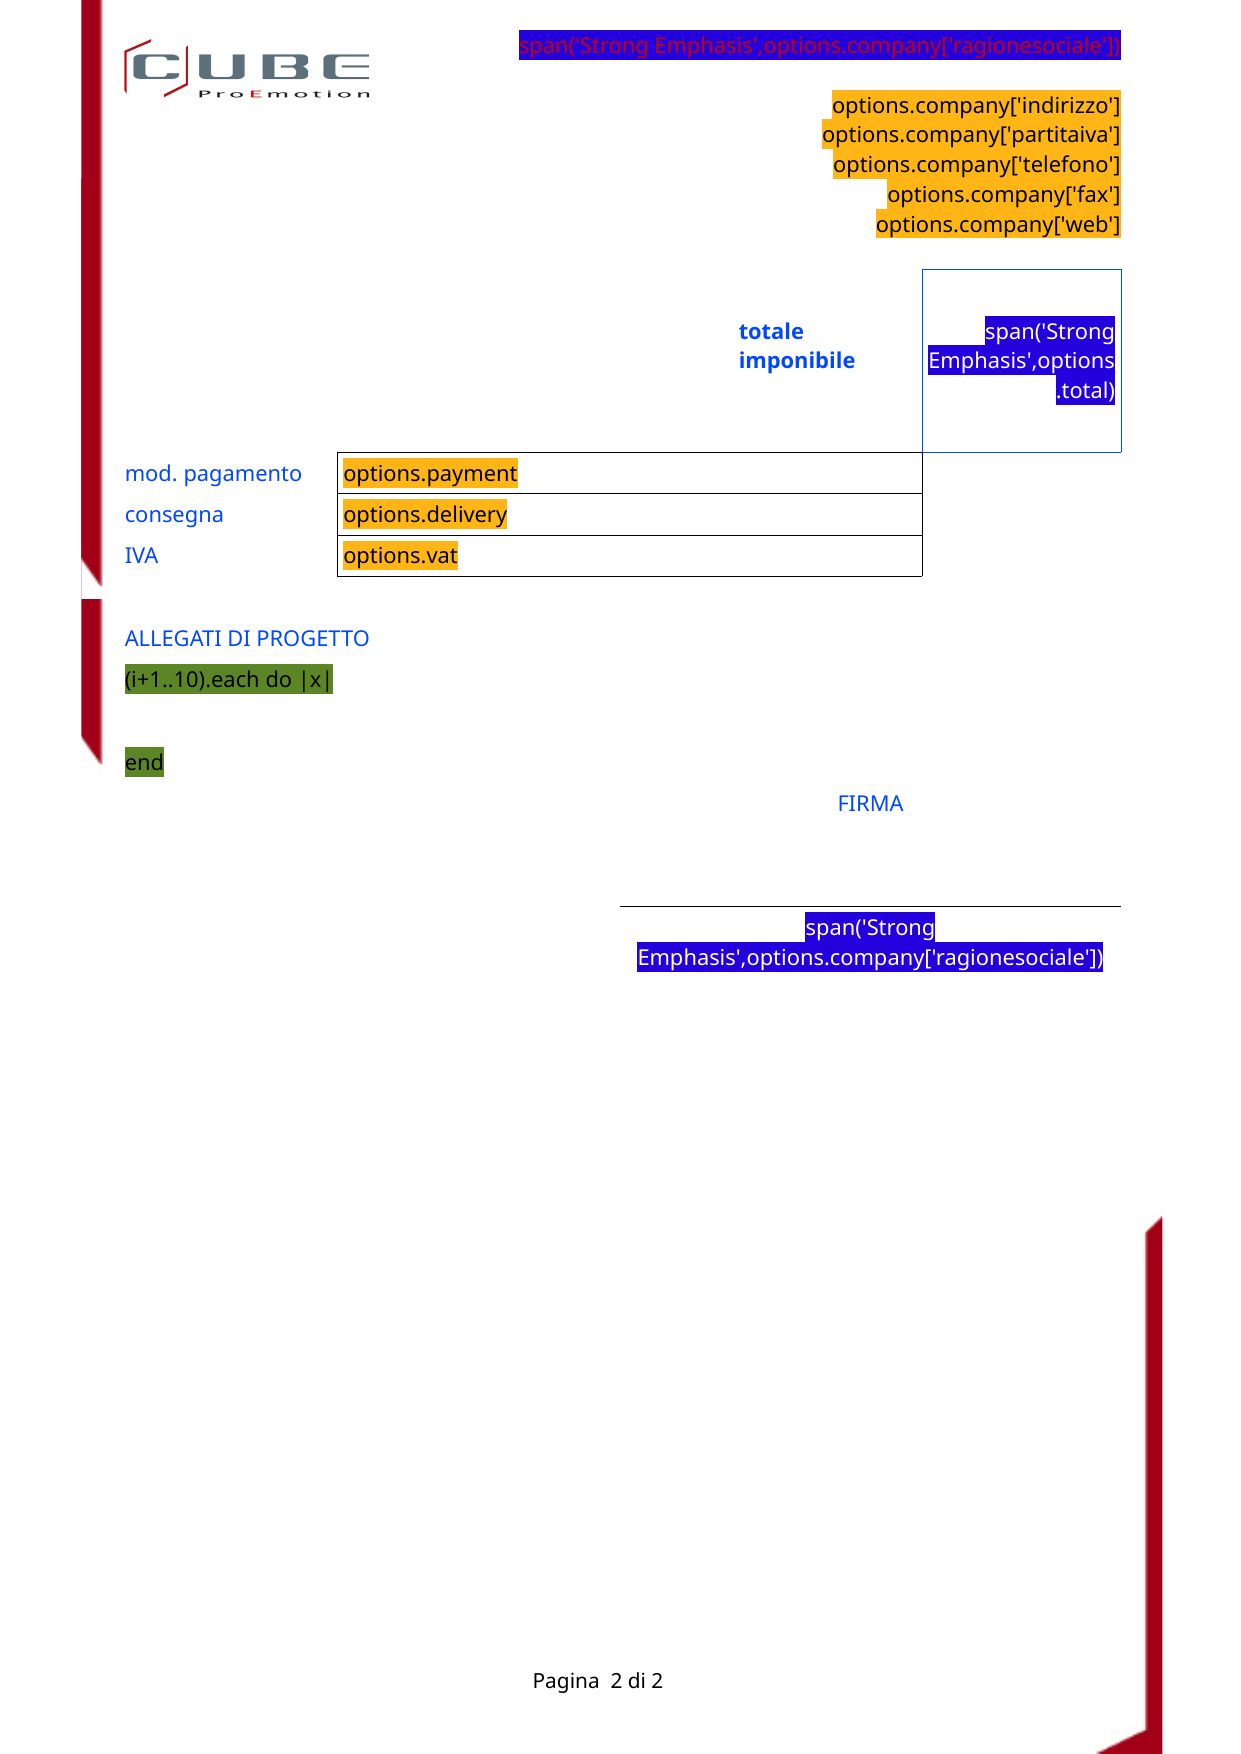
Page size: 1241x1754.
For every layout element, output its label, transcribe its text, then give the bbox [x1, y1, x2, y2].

table_cell [923, 535, 1121, 576]
table_cell (i+1..10).each do |x| [119, 659, 1121, 700]
table_cell [453, 618, 620, 659]
table_cell [338, 906, 453, 977]
picture [1095, 1211, 1163, 1754]
table_cell span('Strong Emphasis',options.company['ragionesociale']) [620, 907, 1121, 977]
table_header [620, 269, 733, 310]
table_header [338, 269, 453, 310]
table_cell [620, 618, 733, 659]
table_cell [453, 577, 620, 617]
table_cell [338, 824, 453, 865]
table_cell ALLEGATI DI PROGETTO [119, 618, 453, 659]
table_cell [119, 576, 337, 617]
table_cell [733, 411, 922, 452]
table_cell [453, 411, 620, 452]
table_cell [453, 865, 620, 906]
picture [81, 0, 107, 777]
table_cell [453, 824, 620, 865]
table_header [733, 269, 922, 310]
table_cell FIRMA [620, 783, 1121, 824]
table_cell [119, 783, 337, 824]
table_cell [733, 577, 922, 617]
table_cell [338, 310, 453, 411]
table_cell [338, 783, 453, 824]
table_cell options.delivery [338, 494, 922, 535]
table_cell mod. pagamento [119, 452, 337, 493]
table_cell [923, 411, 1121, 452]
table_cell [119, 906, 337, 977]
table_cell [923, 453, 1121, 493]
table_header [923, 270, 1121, 310]
table_header [119, 269, 337, 310]
table_cell [453, 906, 620, 977]
table_cell [620, 411, 733, 452]
table_cell totale imponibile [733, 310, 922, 411]
table_cell end [119, 741, 1121, 782]
table_cell [338, 577, 453, 617]
table_cell [119, 310, 337, 411]
table_header [453, 269, 620, 310]
table_cell [338, 411, 453, 452]
table_cell [338, 865, 453, 906]
table_cell [922, 618, 1121, 659]
table_cell [620, 577, 733, 617]
table_cell [119, 824, 337, 865]
picture [121, 37, 372, 99]
table_cell [922, 824, 1121, 865]
table_cell [620, 824, 733, 865]
table_cell [923, 493, 1121, 535]
table_cell [119, 411, 337, 452]
table_cell consegna [119, 493, 337, 535]
table_cell options.vat [338, 536, 922, 576]
table_cell [733, 824, 922, 865]
table_cell span('Strong Emphasis',options.total) [923, 310, 1121, 411]
table_cell [119, 865, 337, 906]
table_cell [620, 865, 1121, 906]
table_cell [453, 310, 620, 411]
table_cell [620, 310, 733, 411]
table_cell [453, 783, 620, 824]
table_cell [922, 576, 1121, 617]
table_cell [733, 618, 922, 659]
table_cell options.payment [338, 453, 922, 493]
table_cell [119, 700, 1121, 741]
table_cell IVA [119, 535, 337, 576]
